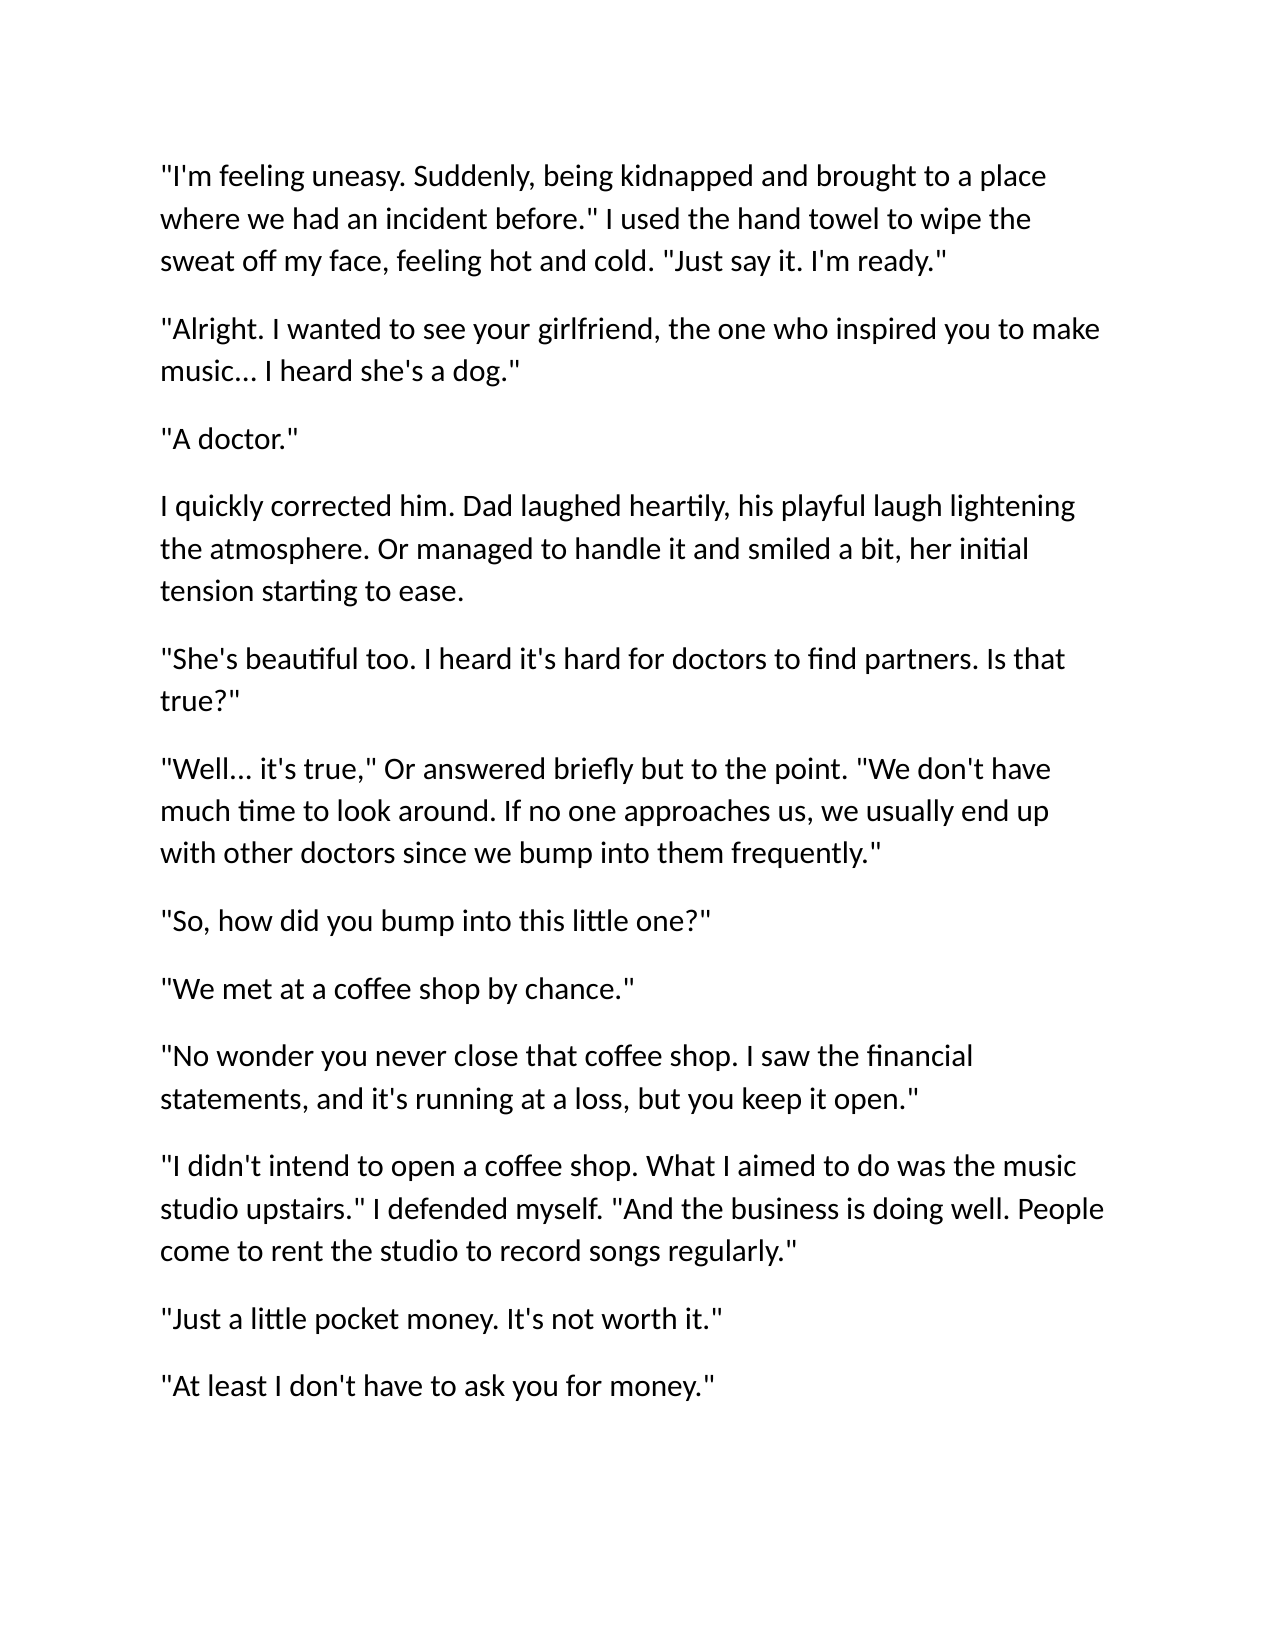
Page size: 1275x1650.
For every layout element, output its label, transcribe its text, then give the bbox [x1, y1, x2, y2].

text "I'm feeling uneasy. Suddenly, being kidnapped and brought to a place where we had an incident before." I used the hand towel to wipe the sweat off my face, feeling hot and cold. "Just say it. I'm ready." [160, 156, 1113, 279]
text "We met at a coffee shop by chance." [160, 969, 1113, 1007]
text "I didn't intend to open a coffee shop. What I aimed to do was the music studio upstairs." I defended myself. "And the business is doing well. People come to rent the studio to record songs regularly." [160, 1146, 1113, 1269]
text "So, how did you bump into this little one?" [160, 901, 1113, 939]
text "She's beautiful too. I heard it's hard for doctors to find partners. Is that true?" [160, 639, 1113, 719]
text "Well... it's true," Or answered briefly but to the point. "We don't have much time to look around. If no one approaches us, we usually end up with other doctors since we bump into them frequently." [160, 749, 1113, 871]
text "A doctor." [160, 419, 1113, 457]
text I quickly corrected him. Dad laughed heartily, his playful laugh lightening the atmosphere. Or managed to handle it and smiled a bit, her initial tension starting to ease. [160, 486, 1113, 609]
text "No wonder you never close that coffee shop. I saw the financial statements, and it's running at a loss, but you keep it open." [160, 1036, 1113, 1117]
text "Just a little pocket money. It's not worth it." [160, 1299, 1113, 1337]
text "At least I don't have to ask you for money." [160, 1366, 1113, 1404]
text "Alright. I wanted to see your girlfriend, the one who inspired you to make music... I heard she's a dog." [160, 309, 1113, 389]
